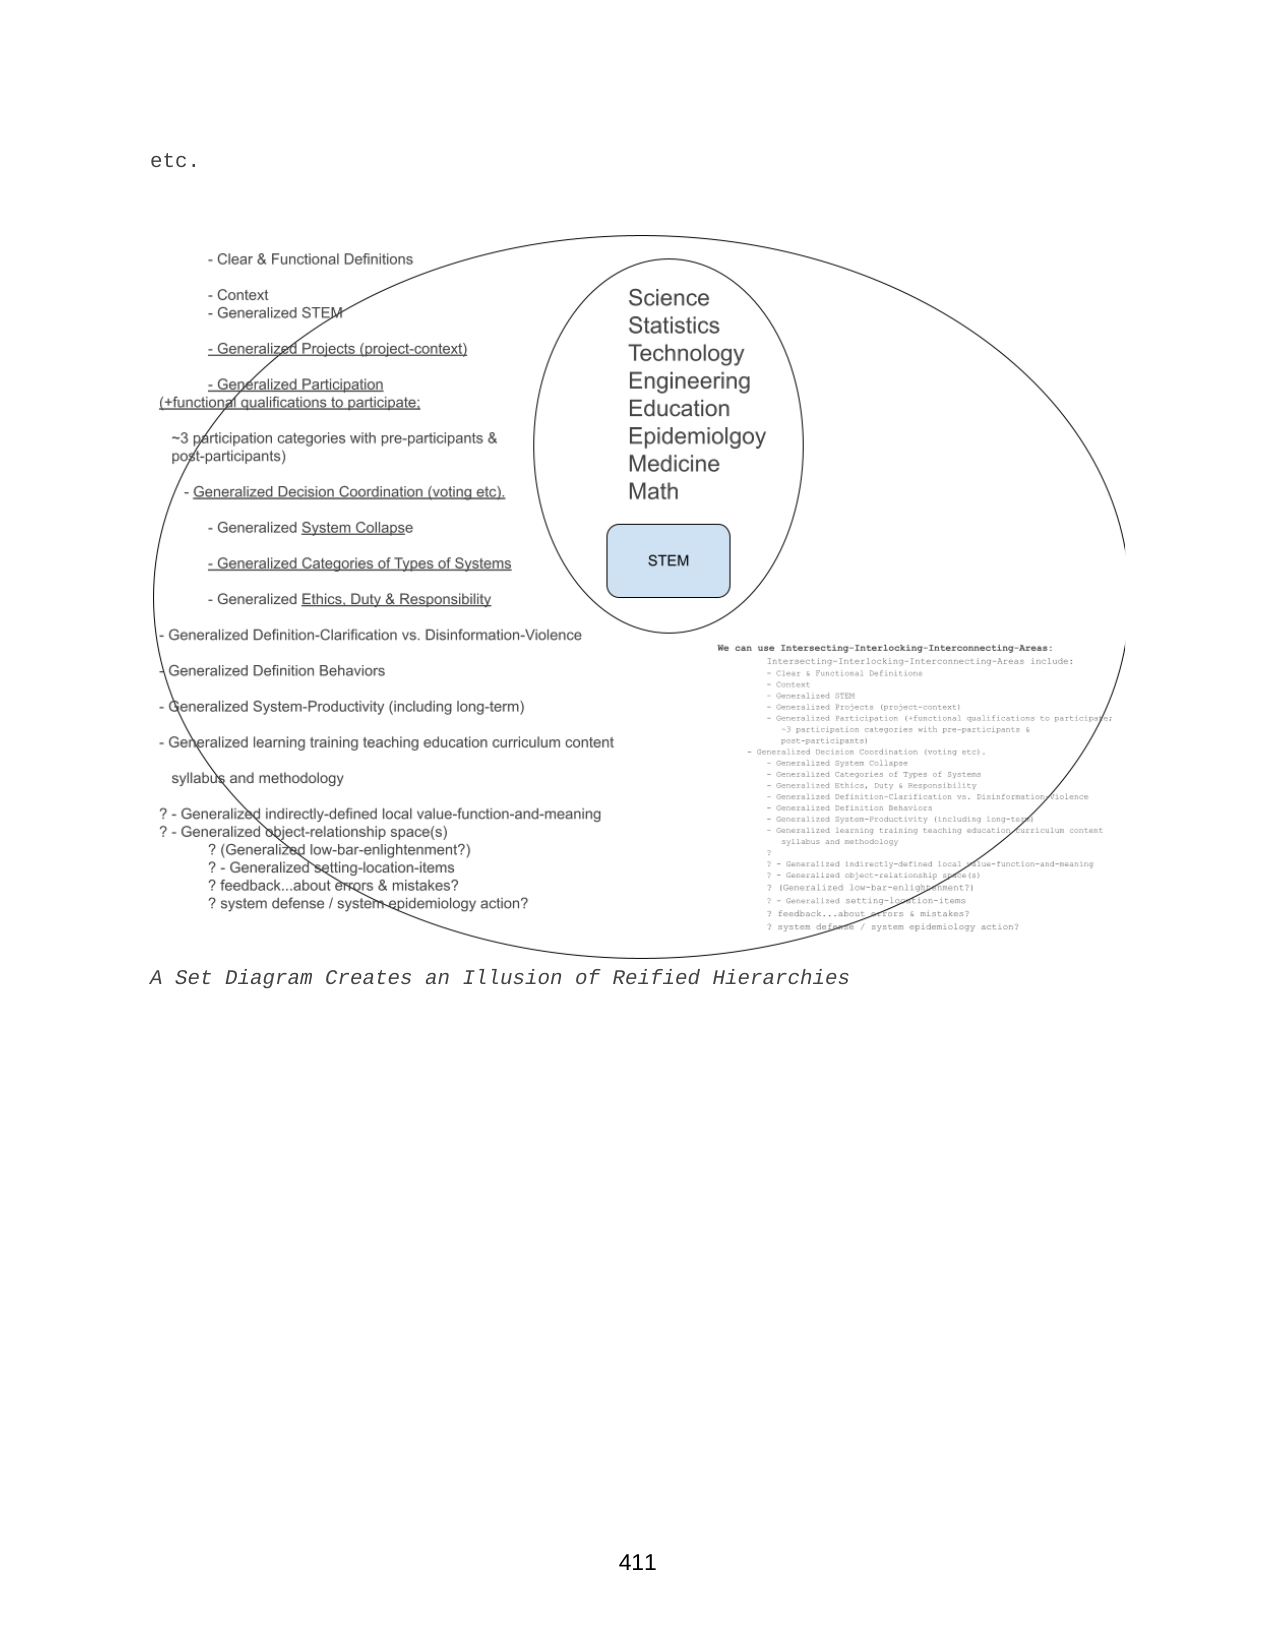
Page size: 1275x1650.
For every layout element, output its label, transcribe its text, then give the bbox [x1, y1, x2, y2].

picture [150, 231, 1125, 963]
text A Set Diagram Creates an Illusion of Reified Hierarchies [150, 967, 1125, 990]
text etc. [150, 150, 1125, 174]
